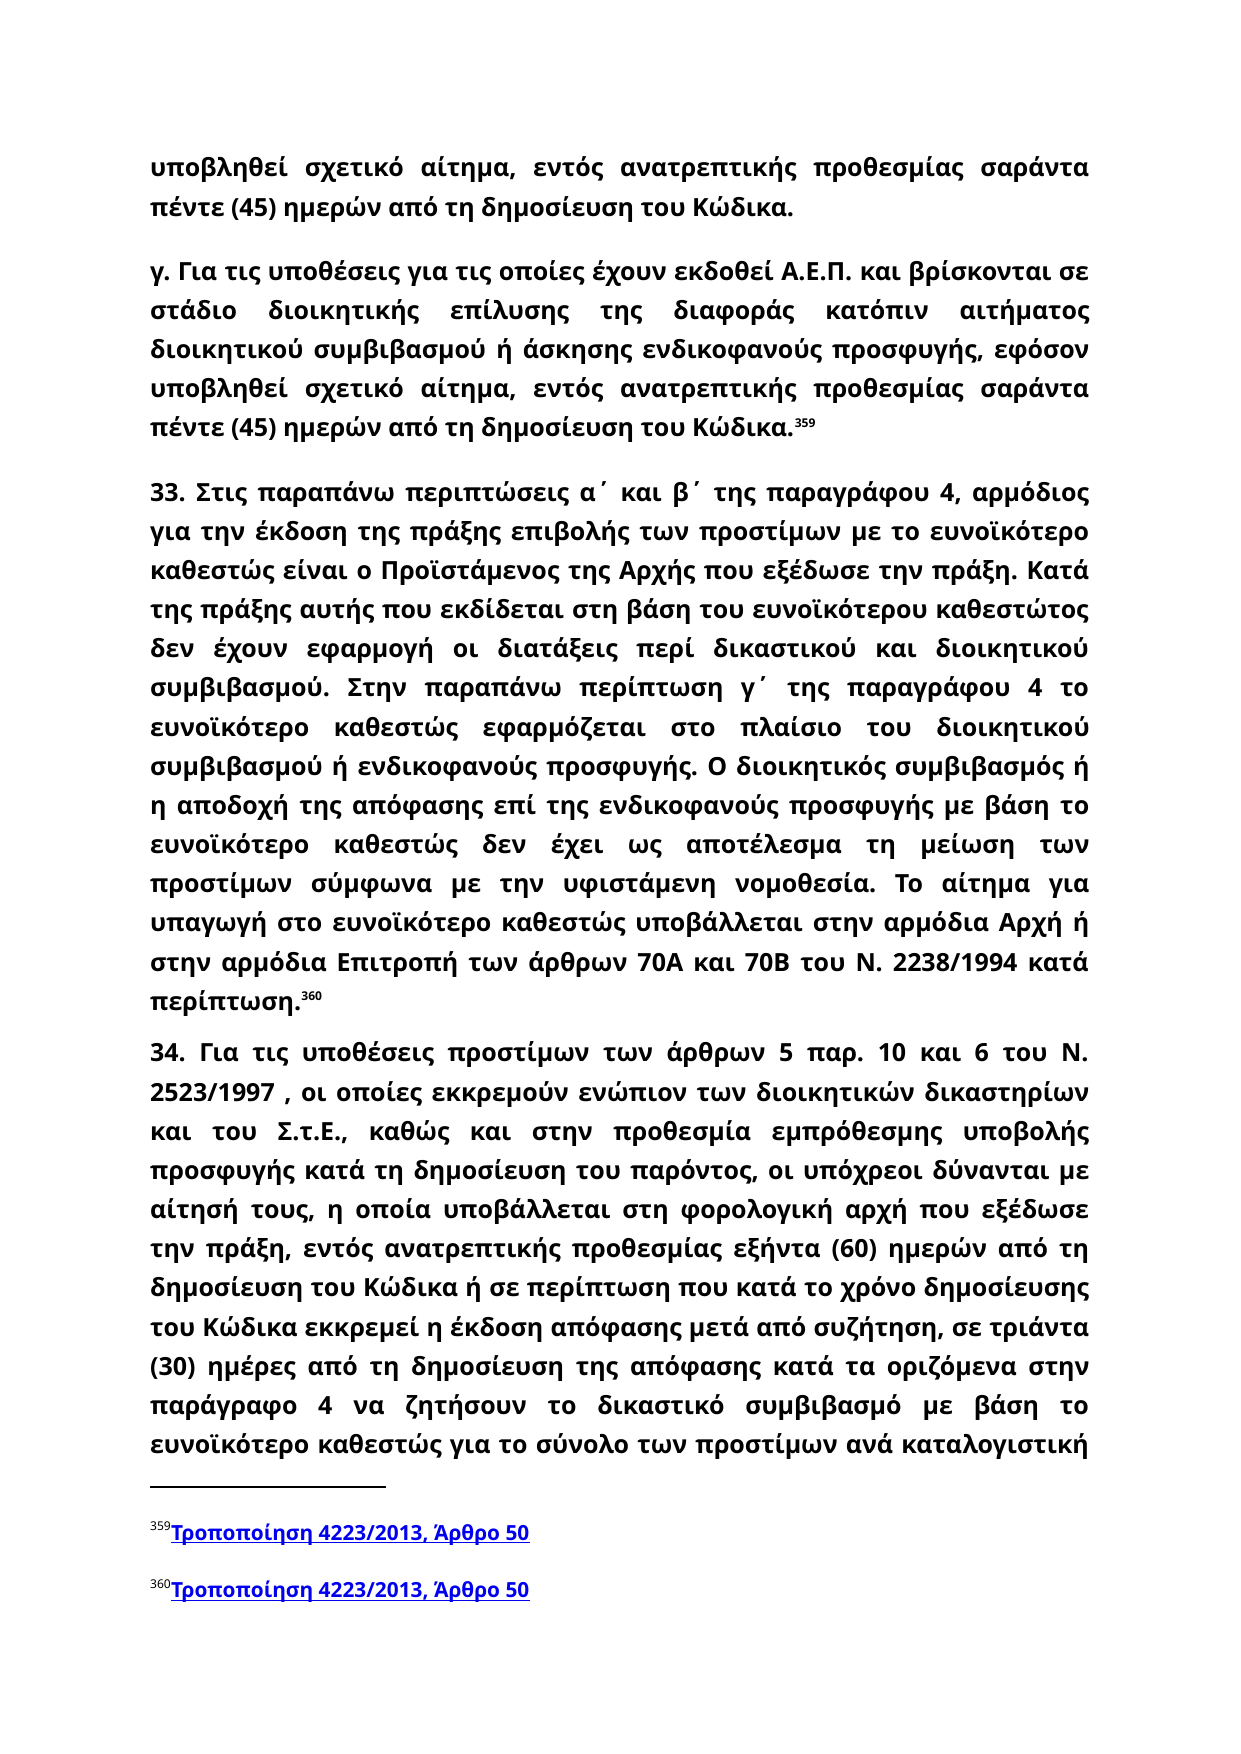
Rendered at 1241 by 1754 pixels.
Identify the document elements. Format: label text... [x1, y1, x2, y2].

text 34. Για τις υποθέσεις προστίμων των άρθρων 5 παρ. 10 και 6 του Ν. 2523/1997 , οι οποίες εκκρεμούν ενώπιον των διοικητικών δικαστηρίων και του Σ.τ.Ε., καθώς και στην προθεσμία εμπρόθεσμης υποβολής προσφυγής κατά τη δημοσίευση του παρόντος, οι υπόχρεοι δύνανται με αίτησή τους, η οποία υποβάλλεται στη φορολογική αρχή που εξέδωσε την πράξη, εντός ανατρεπτικής προθεσμίας εξήντα (60) ημερών από τη δημοσίευση του Κώδικα ή σε περίπτωση που κατά το χρόνο δημοσίευσης του Κώδικα εκκρεμεί η έκδοση απόφασης μετά από συζήτηση, σε τριάντα (30) ημέρες από τη δημοσίευση της απόφασης κατά τα οριζόμενα στην παράγραφο 4 να ζητήσουν το δικαστικό συμβιβασμό με βάση το ευνοϊκότερο καθεστώς για το σύνολο των προστίμων ανά καταλογιστική [150, 1035, 1090, 1461]
text γ. Για τις υποθέσεις για τις οποίες έχουν εκδοθεί Α.Ε.Π. και βρίσκονται σε στάδιο διοικητικής επίλυσης της διαφοράς κατόπιν αιτήματος διοικητικού συμβιβασμού ή άσκησης ενδικοφανούς προσφυγής, εφόσον υποβληθεί σχετικό αίτημα, εντός ανατρεπτικής προθεσμίας σαράντα πέντε (45) ημερών από τη δημοσίευση του Κώδικα. [150, 253, 1090, 444]
text υποβληθεί σχετικό αίτημα, εντός ανατρεπτικής προθεσμίας σαράντα πέντε (45) ημερών από τη δημοσίευση του Κώδικα. [150, 150, 1090, 223]
text Τροποποίηση 4223/2013, Άρθρο 50 [150, 1576, 1090, 1604]
text Τροποποίηση 4223/2013, Άρθρο 50 [150, 1518, 1090, 1546]
text 33. Στις παραπάνω περιπτώσεις α΄ και β΄ της παραγράφου 4, αρμόδιος για την έκδοση της πράξης επιβολής των προστίμων με το ευνοϊκότερο καθεστώς είναι ο Προϊστάμενος της Αρχής που εξέδωσε την πράξη. Κατά της πράξης αυτής που εκδίδεται στη βάση του ευνοϊκότερου καθεστώτος δεν έχουν εφαρμογή οι διατάξεις περί δικαστικού και διοικητικού συμβιβασμού. Στην παραπάνω περίπτωση γ΄ της παραγράφου 4 το ευνοϊκότερο καθεστώς εφαρμόζεται στο πλαίσιο του διοικητικού συμβιβασμού ή ενδικοφανούς προσφυγής. Ο διοικητικός συμβιβασμός ή η αποδοχή της απόφασης επί της ενδικοφανούς προσφυγής με βάση το ευνοϊκότερο καθεστώς δεν έχει ως αποτέλεσμα τη μείωση των προστίμων σύμφωνα με την υφιστάμενη νομοθεσία. Το αίτημα για υπαγωγή στο ευνοϊκότερο καθεστώς υποβάλλεται στην αρμόδια Αρχή ή στην αρμόδια Επιτροπή των άρθρων 70Α και 70Β του Ν. 2238/1994 κατά περίπτωση. [150, 474, 1090, 1017]
